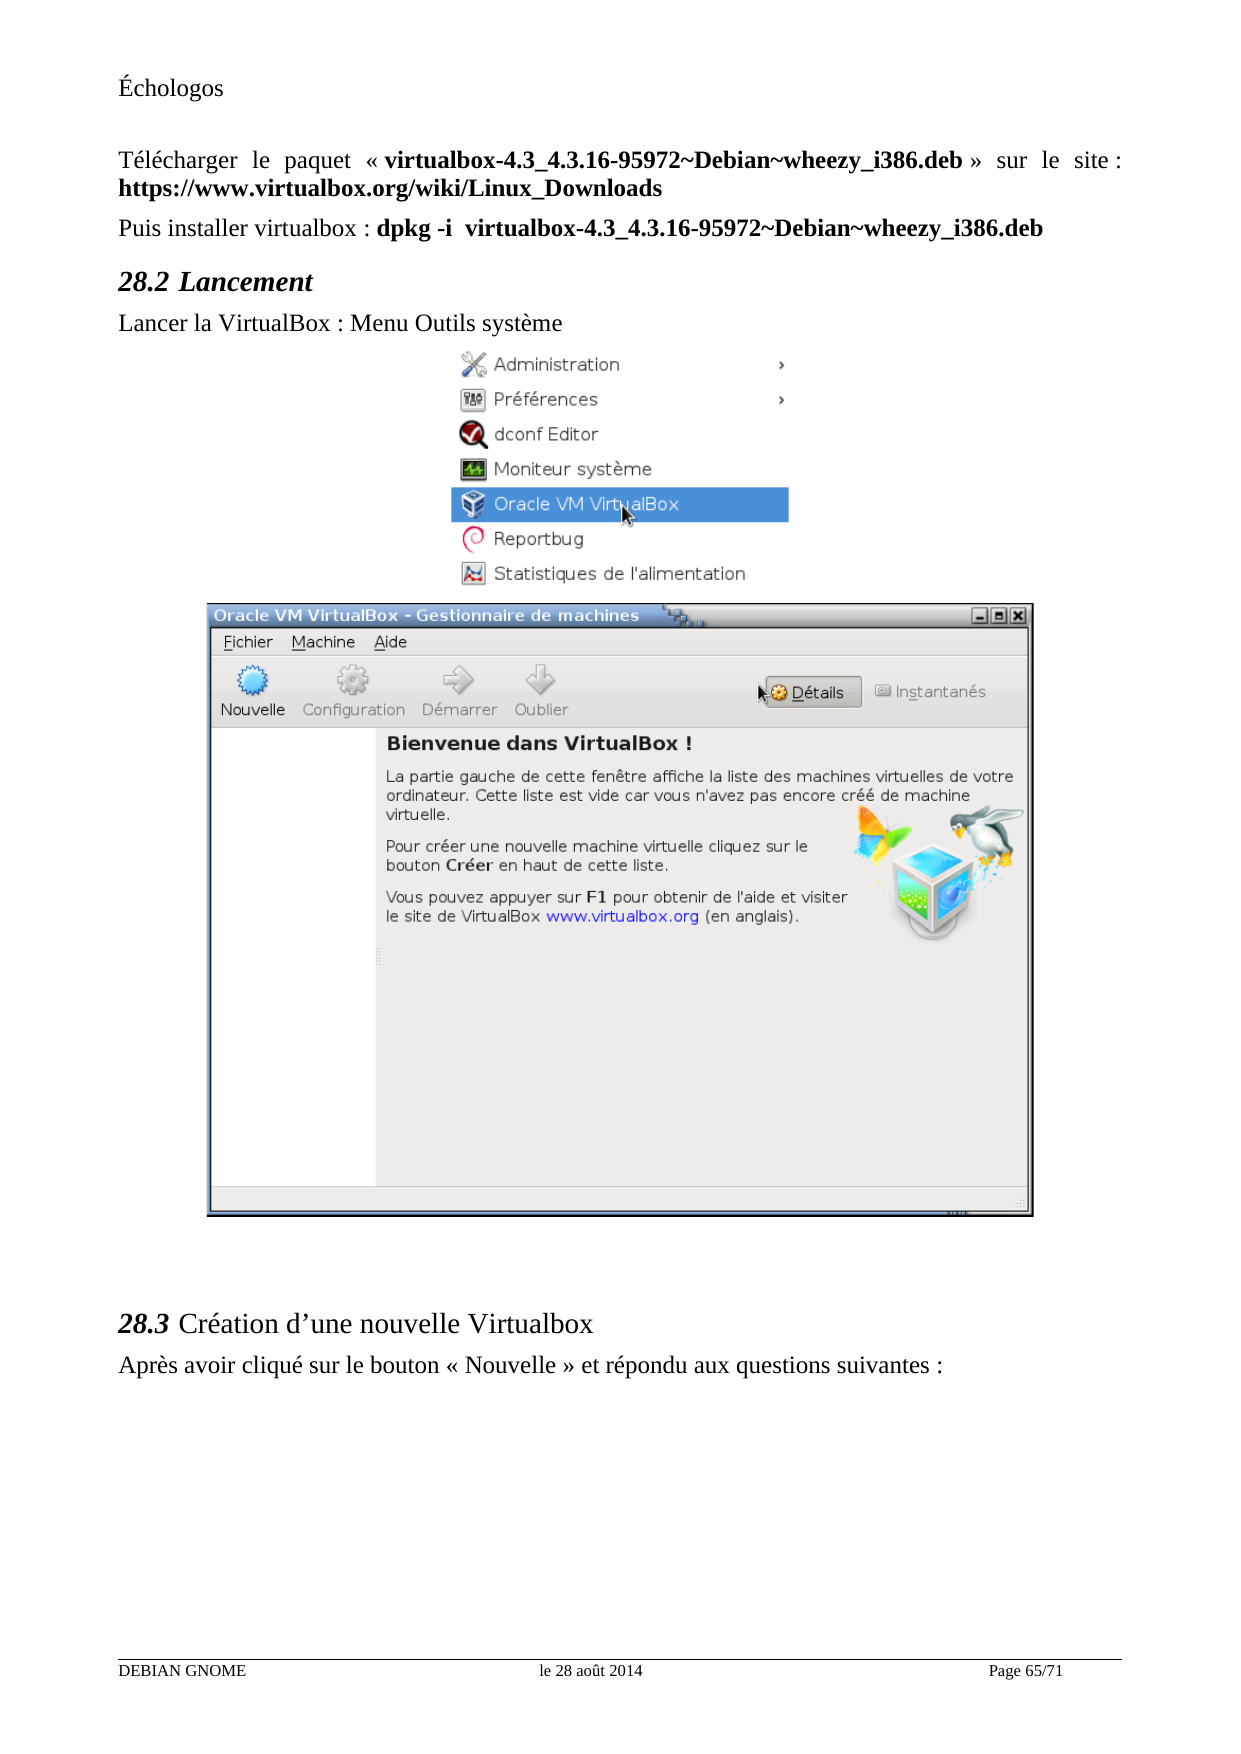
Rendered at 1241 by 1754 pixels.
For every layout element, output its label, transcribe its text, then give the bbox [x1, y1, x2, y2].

subtitle Création d’une nouvelle Virtualbox [118, 1307, 1122, 1340]
picture [206, 603, 1034, 1217]
text Puis installer virtualbox : dpkg -i virtualbox-4.3_4.3.16-95972~Debian~wheezy_i386.deb [118, 214, 1122, 241]
subtitle Lancement [118, 265, 1122, 297]
text Lancer la VirtualBox : Menu Outils système [118, 309, 1122, 337]
text Après avoir cliqué sur le bouton « Nouvelle » et répondu aux questions suivantes : [118, 1352, 1122, 1379]
text Télécharger le paquet « virtualbox-4.3_4.3.16-95972~Debian~wheezy_i386.deb » sur le site : https://www.virtualbox.org/wiki/Linux_Downloads [118, 147, 1122, 202]
picture [451, 348, 789, 592]
